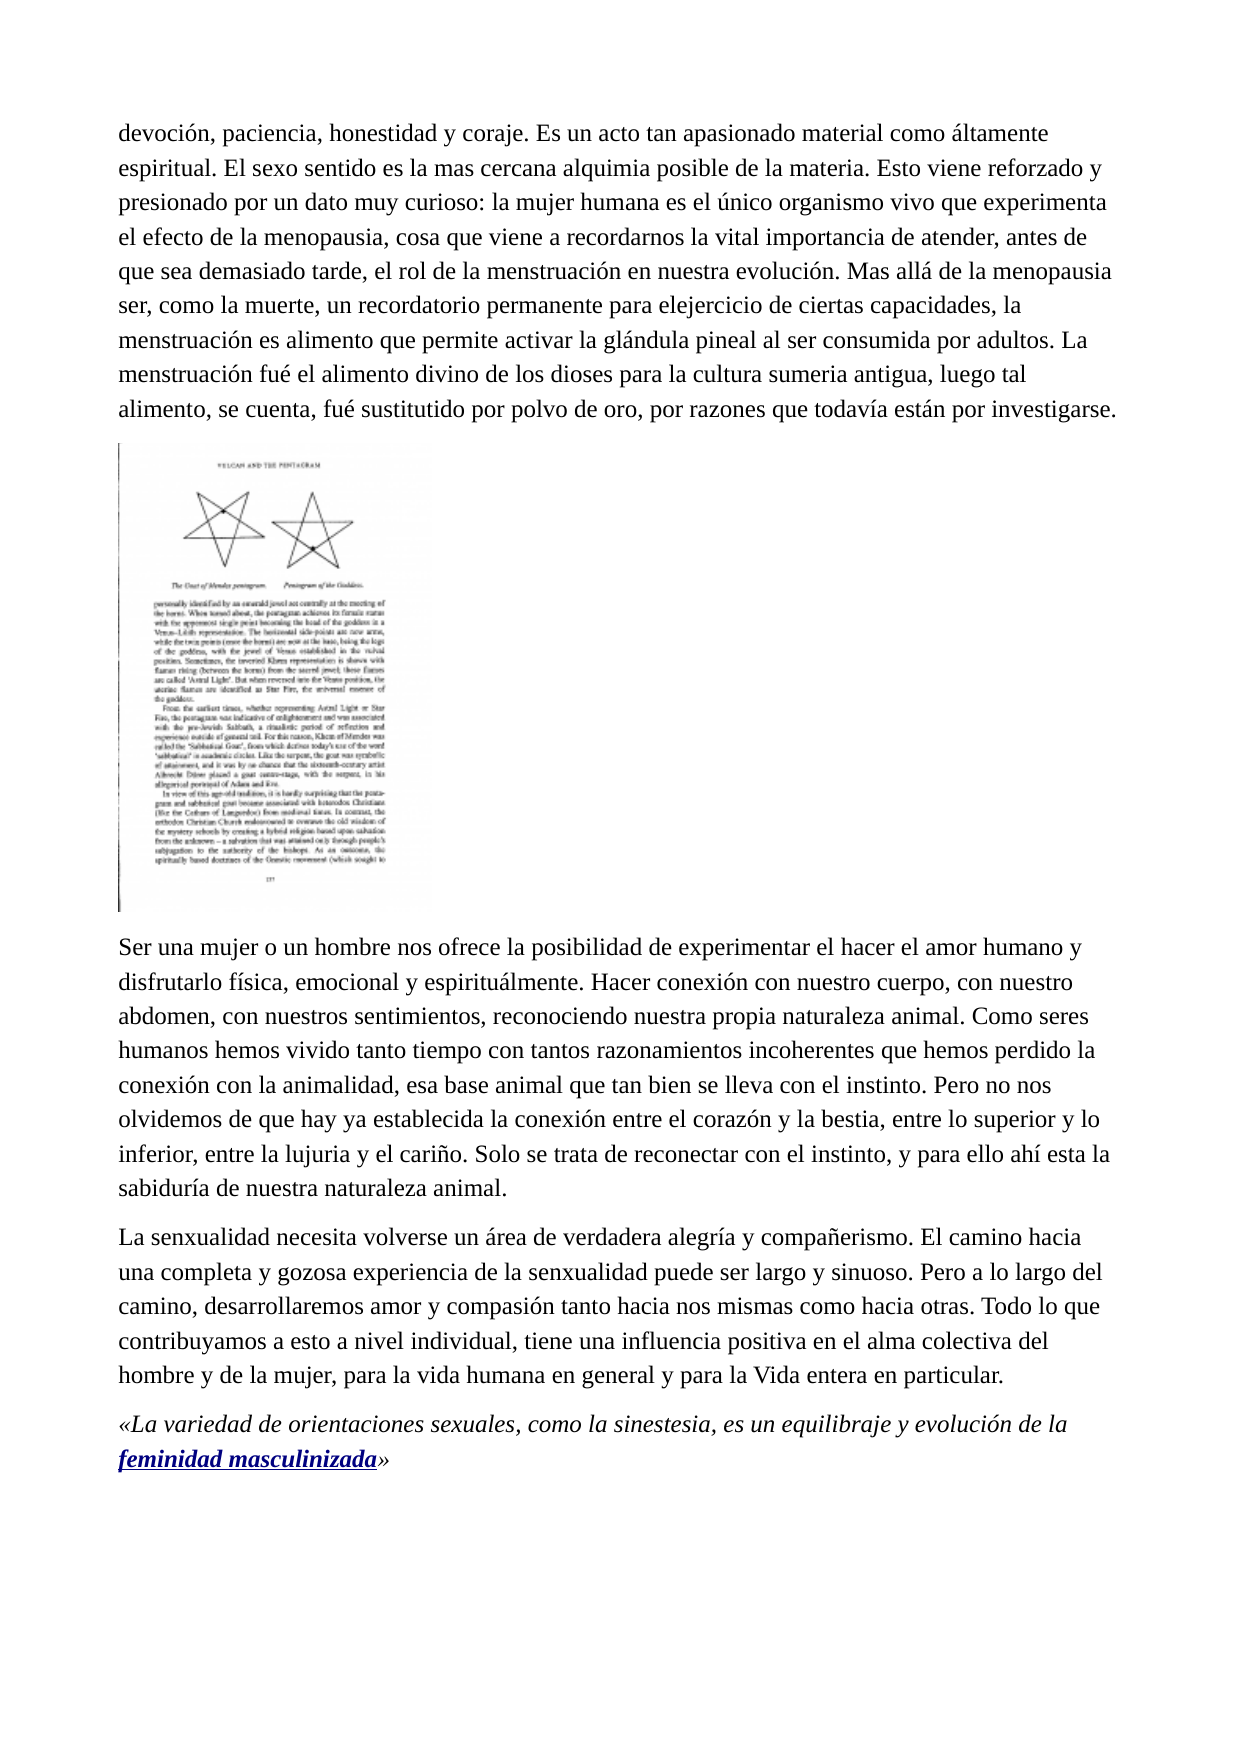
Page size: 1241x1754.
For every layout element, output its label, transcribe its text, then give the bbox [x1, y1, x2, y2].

text Ser una mujer o un hombre nos ofrece la posibilidad de experimentar el hacer el amor humano y disfrutarlo física, emocional y espirituálmente. Hacer conexión con nuestro cuerpo, con nuestro abdomen, con nuestros sentimientos, reconociendo nuestra propia naturaleza animal. Como seres humanos hemos vivido tanto tiempo con tantos razonamientos incoherentes que hemos perdido la conexión con la animalidad, esa base animal que tan bien se lleva con el instinto. Pero no nos olvidemos de que hay ya establecida la conexión entre el corazón y la bestia, entre lo superior y lo inferior, entre la lujuria y el cariño. Solo se trata de reconectar con el instinto, y para ello ahí esta la sabiduría de nuestra naturaleza animal. [118, 932, 1122, 1202]
text La senxualidad necesita volverse un área de verdadera alegría y compañerismo. El camino hacia una completa y gozosa experiencia de la senxualidad puede ser largo y sinuoso. Pero a lo largo del camino, desarrollaremos amor y compasión tanto hacia nos mismas como hacia otras. Todo lo que contribuyamos a esto a nivel individual, tiene una influencia positiva en el alma colectiva del hombre y de la mujer, para la vida humana en general y para la Vida entera en particular. [118, 1222, 1122, 1389]
text devoción, paciencia, honestidad y coraje. Es un acto tan apasionado material como áltamente espiritual. El sexo sentido es la mas cercana alquimia posible de la materia. Esto viene reforzado y presionado por un dato muy curioso: la mujer humana es el único organismo vivo que experimenta el efecto de la menopausia, cosa que viene a recordarnos la vital importancia de atender, antes de que sea demasiado tarde, el rol de la menstruación en nuestra evolución. Mas allá de la menopausia ser, como la muerte, un recordatorio permanente para elejercicio de ciertas capacidades, la menstruación es alimento que permite activar la glándula pineal al ser consumida por adultos. La menstruación fué el alimento divino de los dioses para la cultura sumeria antigua, luego tal alimento, se cuenta, fué sustitutido por polvo de oro, por razones que todavía están por investigarse. [118, 118, 1122, 423]
picture [118, 443, 433, 912]
text «La variedad de orientaciones sexuales, como la sinestesia, es un equilibraje y evolución de la feminidad masculinizada» [118, 1409, 1122, 1473]
